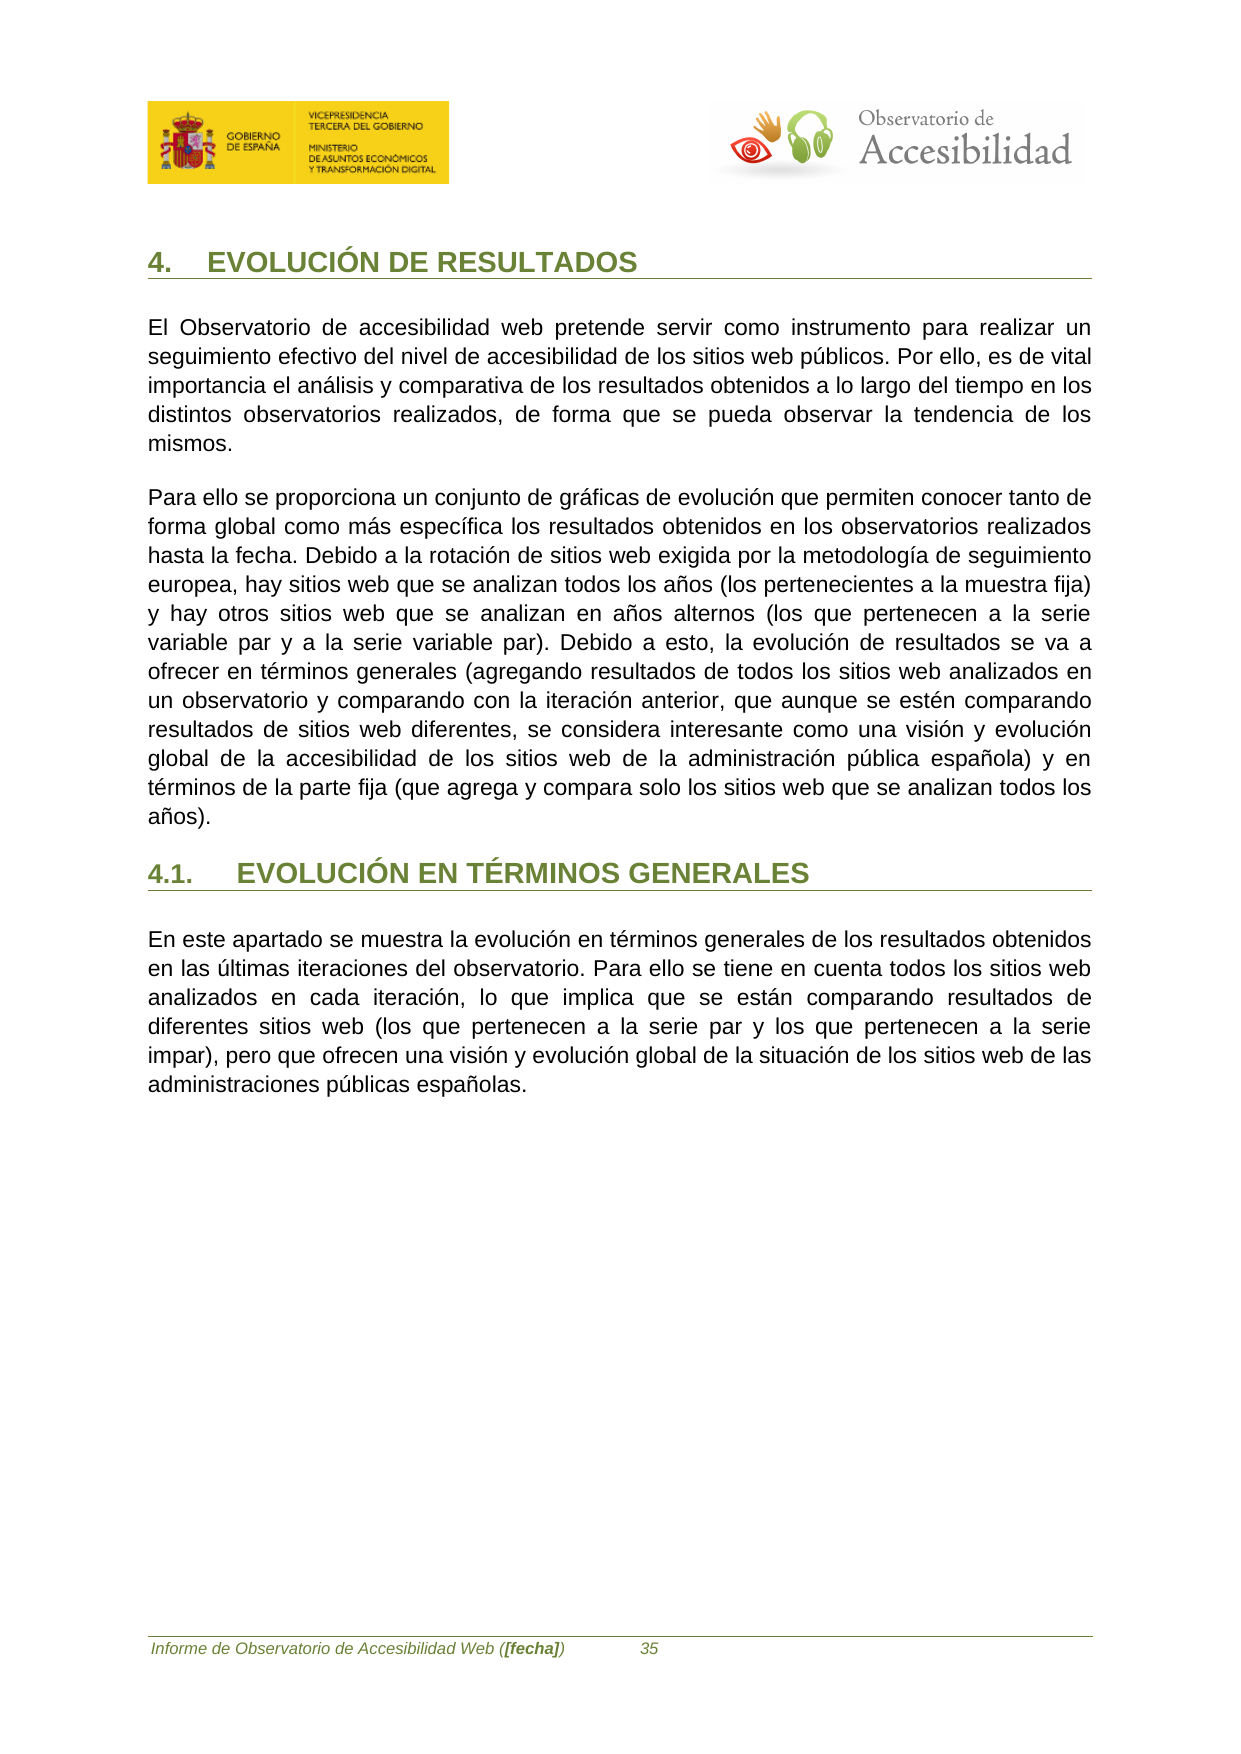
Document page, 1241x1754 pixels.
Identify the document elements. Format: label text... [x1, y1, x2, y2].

text Para ello se proporciona un conjunto de gráficas de evolución que permiten conocer tanto de forma global como más específica los resultados obtenidos en los observatorios realizados hasta la fecha. Debido a la rotación de sitios web exigida por la metodología de seguimiento europea, hay sitios web que se analizan todos los años (los pertenecientes a la muestra fija) y hay otros sitios web que se analizan en años alternos (los que pertenecen a la serie variable par y a la serie variable par). Debido a esto, la evolución de resultados se va a ofrecer en términos generales (agregando resultados de todos los sitios web analizados en un observatorio y comparando con la iteración anterior, que aunque se estén comparando resultados de sitios web diferentes, se considera interesante como una visión y evolución global de la accesibilidad de los sitios web de la administración pública española) y en términos de la parte fija (que agrega y compara solo los sitios web que se analizan todos los años). [148, 484, 1092, 829]
picture [710, 101, 1086, 184]
text El Observatorio de accesibilidad web pretende servir como instrumento para realizar un seguimiento efectivo del nivel de accesibilidad de los sitios web públicos. Por ello, es de vital importancia el análisis y comparativa de los resultados obtenidos a lo largo del tiempo en los distintos observatorios realizados, de forma que se pueda observar la tendencia de los mismos. [148, 314, 1092, 456]
subtitle EVOLUCIÓN EN TÉRMINOS GENERALES [148, 857, 1092, 890]
picture [147, 101, 450, 184]
text En este apartado se muestra la evolución en términos generales de los resultados obtenidos en las últimas iteraciones del observatorio. Para ello se tiene en cuenta todos los sitios web analizados en cada iteración, lo que implica que se están comparando resultados de diferentes sitios web (los que pertenecen a la serie par y los que pertenecen a la serie impar), pero que ofrecen una visión y evolución global de la situación de los sitios web de las administraciones públicas españolas. [148, 926, 1092, 1097]
subtitle EVOLUCIÓN DE RESULTADOS [148, 245, 1092, 278]
